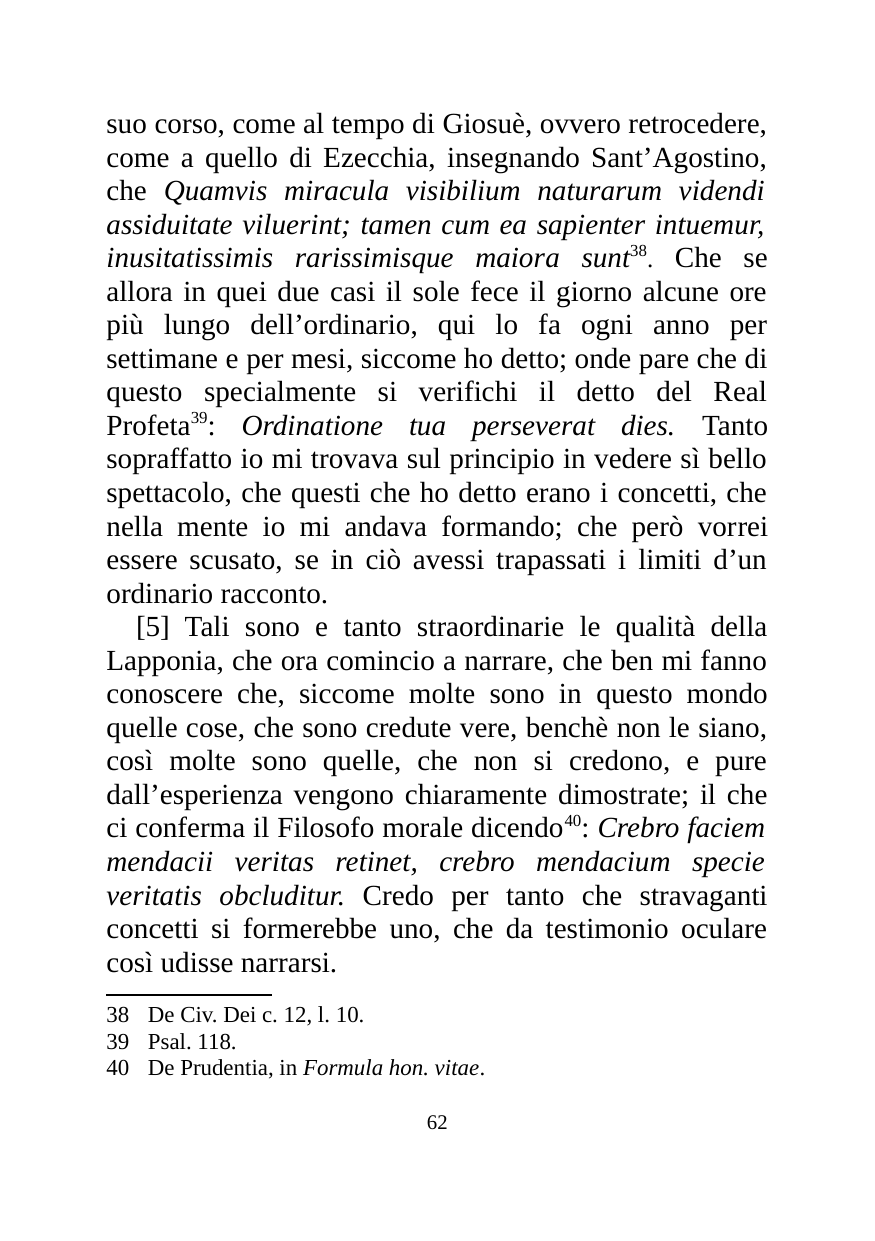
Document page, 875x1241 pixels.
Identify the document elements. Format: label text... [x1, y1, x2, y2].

text suo corso, come al tempo di Giosuè, ovvero retrocedere, come a quello di Ezecchia, insegnando Sant’Agostino, che Quamvis miracula visibilium naturarum videndi assiduitate viluerint; tamen cum ea sapienter intuemur, inusitatissimis rarissimisque maiora sunt. Che se allora in quei due casi il sole fece il giorno alcune ore più lungo dell’ordinario, qui lo fa ogni anno per settimane e per mesi, siccome ho detto; onde pare che di questo specialmente si verifichi il detto del Real Profeta: Ordinatione tua perseverat dies. Tanto sopraffatto io mi trovava sul principio in vedere sì bello spettacolo, che questi che ho detto erano i concetti, che nella mente io mi andava formando; che però vorrei essere scusato, se in ciò avessi trapassati i limiti d’un ordinario racconto. [106, 106, 768, 609]
text Psal. 118. [106, 1028, 768, 1054]
text [5] Tali sono e tanto straordinarie le qualità della Lapponia, che ora comincio a narrare, che ben mi fanno conoscere che, siccome molte sono in questo mondo quelle cose, che sono credute vere, benchè non le siano, così molte sono quelle, che non si credono, e pure dall’esperienza vengono chiaramente dimostrate; il che ci conferma il Filosofo morale dicendo: Crebro faciem mendacii veritas retinet, crebro mendacium specie veritatis obcluditur. Credo per tanto che stravaganti concetti si formerebbe uno, che da testimonio oculare così udisse narrarsi. [106, 609, 768, 978]
text De Civ. Dei c. 12, l. 10. [106, 1001, 768, 1028]
text De Prudentia, in Formula hon. vitae. [106, 1054, 768, 1080]
